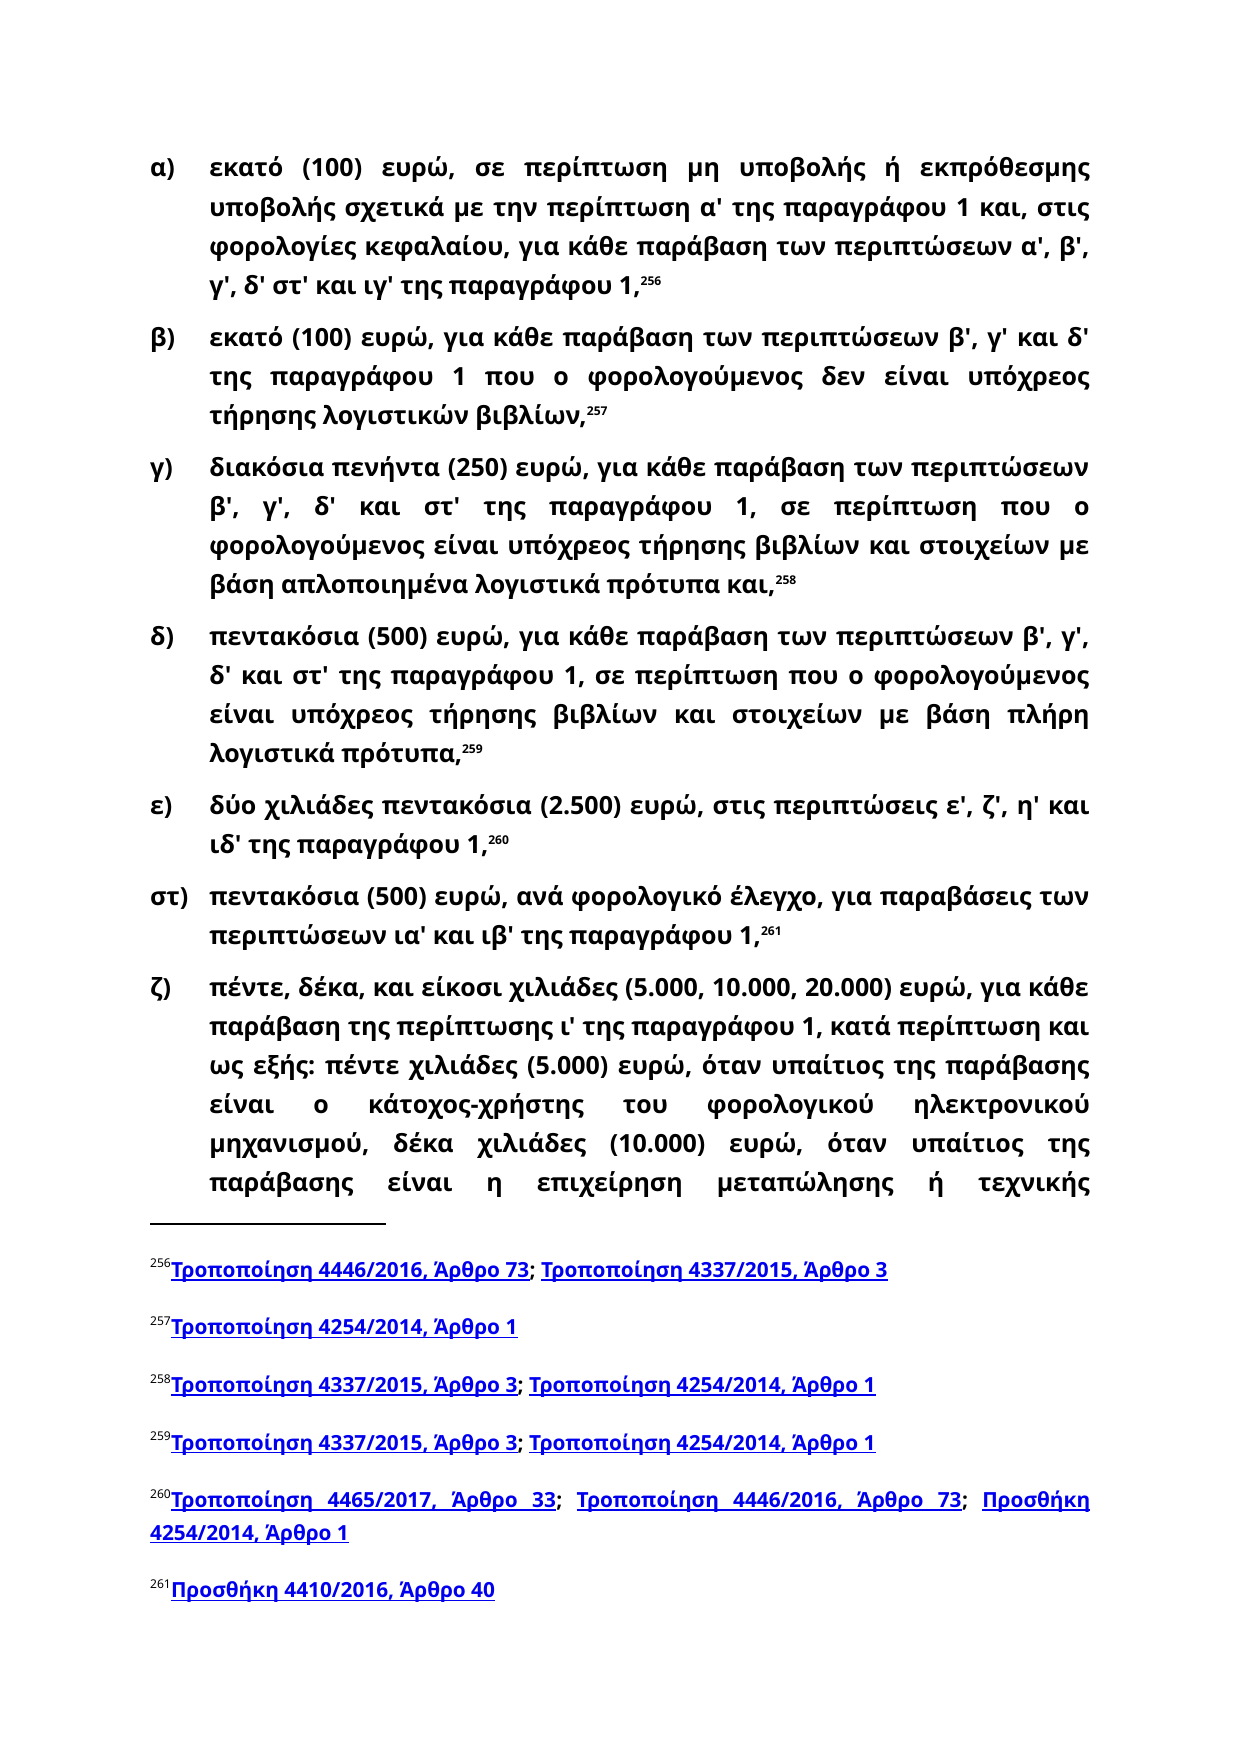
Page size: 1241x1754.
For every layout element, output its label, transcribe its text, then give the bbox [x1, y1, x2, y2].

list στ) πεντακόσια (500) ευρώ, ανά φορολογικό έλεγχο, για παραβάσεις των περιπτώσεων ια' και ιβ' της παραγράφου 1, [150, 878, 1090, 952]
text Τροποποίηση 4465/2017, Άρθρο 33; Τροποποίηση 4446/2016, Άρθρο 73; Προσθήκη 4254/2014, Άρθρο 1 [150, 1485, 1090, 1546]
list γ) διακόσια πενήντα (250) ευρώ, για κάθε παράβαση των περιπτώσεων β', γ', δ' και στ' της παραγράφου 1, σε περίπτωση που ο φορολογούμενος είναι υπόχρεος τήρησης βιβλίων και στοιχείων με βάση απλοποιημένα λογιστικά πρότυπα και, [150, 449, 1090, 601]
list α) εκατό (100) ευρώ, σε περίπτωση μη υποβολής ή εκπρόθεσμης υποβολής σχετικά με την περίπτωση α' της παραγράφου 1 και, στις φορολογίες κεφαλαίου, για κάθε παράβαση των περιπτώσεων α', β', γ', δ' στ' και ιγ' της παραγράφου 1, [150, 150, 1090, 302]
text Τροποποίηση 4337/2015, Άρθρο 3; Τροποποίηση 4254/2014, Άρθρο 1 [150, 1428, 1090, 1456]
list ζ) πέντε, δέκα, και είκοσι χιλιάδες (5.000, 10.000, 20.000) ευρώ, για κάθε παράβαση της περίπτωσης ι' της παραγράφου 1, κατά περίπτωση και ως εξής: πέντε χιλιάδες (5.000) ευρώ, όταν υπαίτιος της παράβασης είναι ο κάτοχος-χρήστης του φορολογικού ηλεκτρονικού μηχανισμού, δέκα χιλιάδες (10.000) ευρώ, όταν υπαίτιος της παράβασης είναι η επιχείρηση μεταπώλησης ή τεχνικής [150, 969, 1090, 1199]
list δ) πεντακόσια (500) ευρώ, για κάθε παράβαση των περιπτώσεων β', γ', δ' και στ' της παραγράφου 1, σε περίπτωση που ο φορολογούμενος είναι υπόχρεος τήρησης βιβλίων και στοιχείων με βάση πλήρη λογιστικά πρότυπα, [150, 618, 1090, 770]
list β) εκατό (100) ευρώ, για κάθε παράβαση των περιπτώσεων β', γ' και δ' της παραγράφου 1 που ο φορολογούμενος δεν είναι υπόχρεος τήρησης λογιστικών βιβλίων, [150, 319, 1090, 432]
text Τροποποίηση 4446/2016, Άρθρο 73; Τροποποίηση 4337/2015, Άρθρο 3 [150, 1255, 1090, 1283]
text Προσθήκη 4410/2016, Άρθρο 40 [150, 1576, 1090, 1604]
list ε) δύο χιλιάδες πεντακόσια (2.500) ευρώ, στις περιπτώσεις ε', ζ', η' και ιδ' της παραγράφου 1, [150, 787, 1090, 861]
text Τροποποίηση 4254/2014, Άρθρο 1 [150, 1312, 1090, 1341]
text Τροποποίηση 4337/2015, Άρθρο 3; Τροποποίηση 4254/2014, Άρθρο 1 [150, 1370, 1090, 1398]
